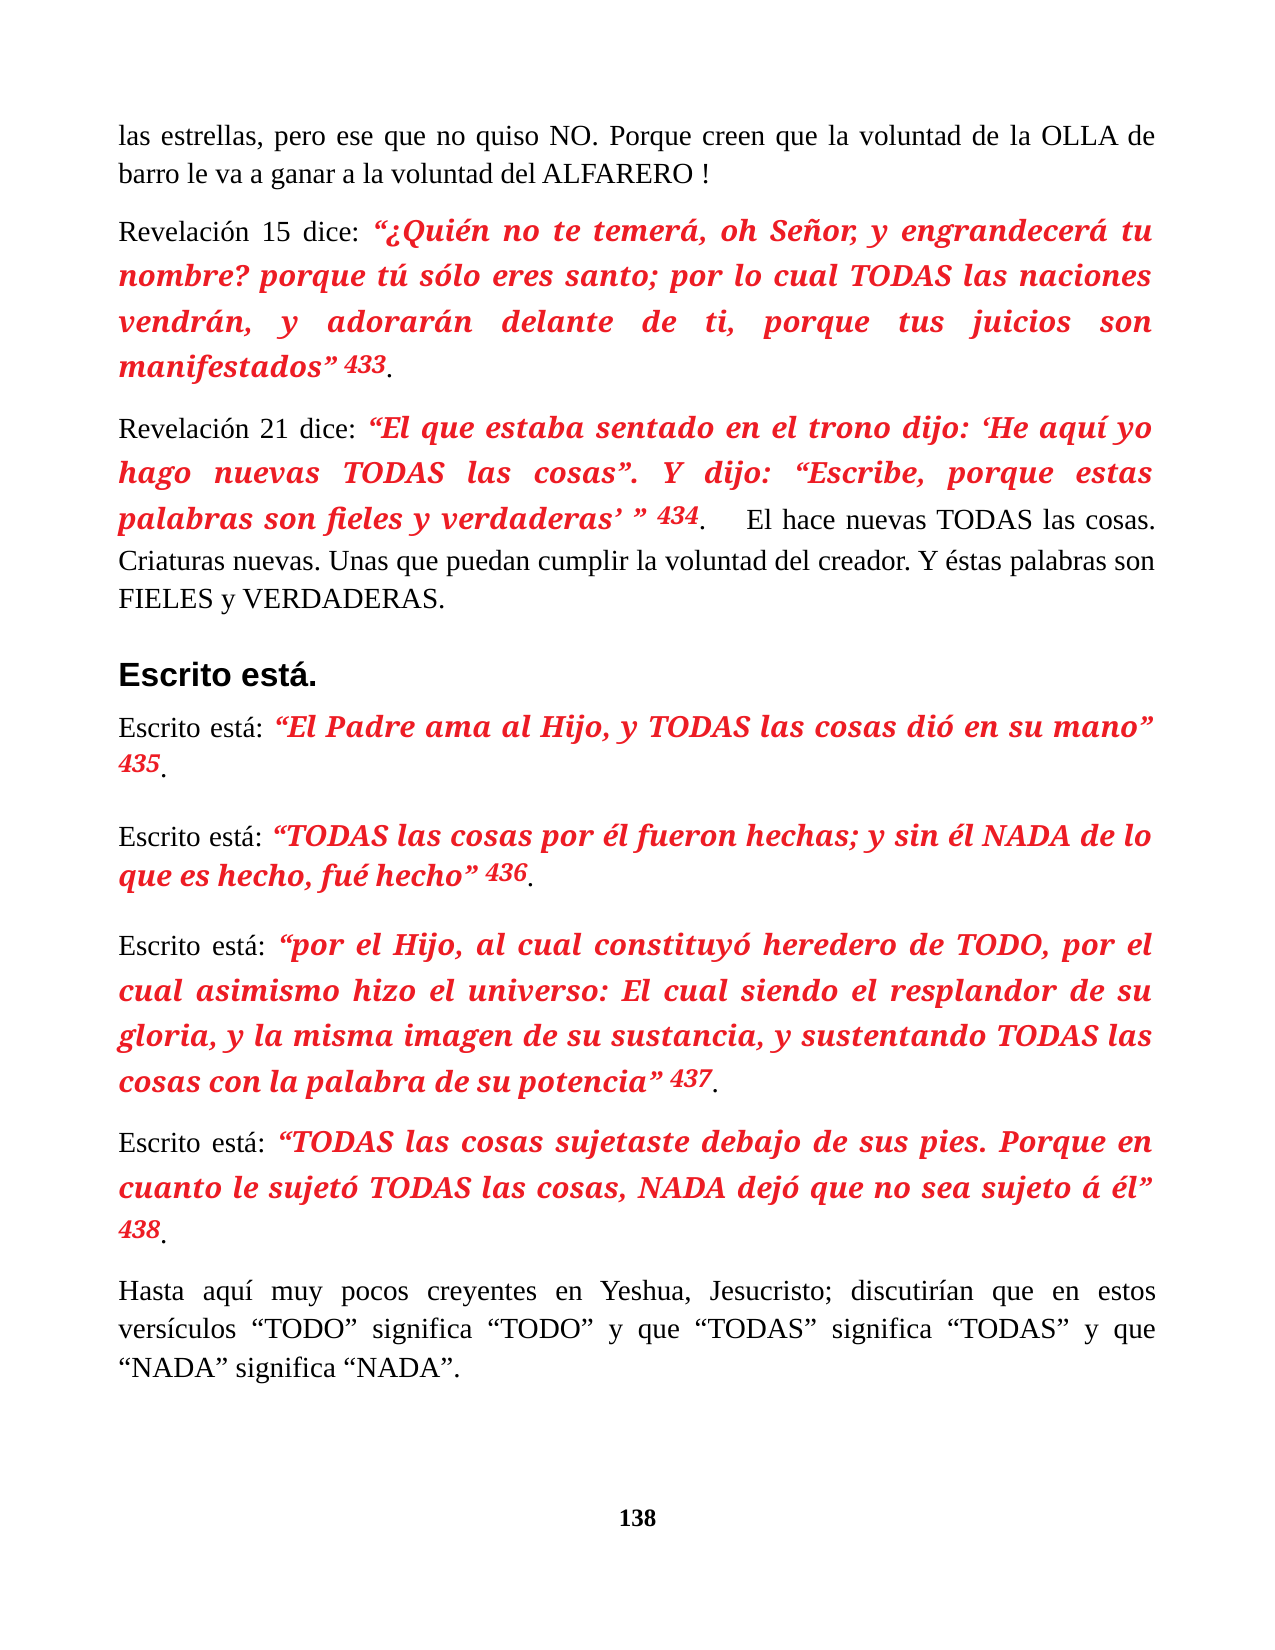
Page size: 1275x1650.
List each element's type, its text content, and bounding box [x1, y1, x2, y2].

text las estrellas, pero ese que no quiso NO. Porque creen que la voluntad de la OLLA de barro le va a ganar a la voluntad del ALFARERO ! [118, 118, 1157, 190]
text Escrito está: “TODAS las cosas por él fueron hechas; y sin él NADA de lo que es hecho, fué hecho” . [118, 815, 1157, 895]
text Revelación 15 dice: “¿Quién no te temerá, oh Señor, y engrandecerá tu nombre? porque tú sólo eres santo; por lo cual TODAS las naciones vendrán, y adorarán delante de ti, porque tus juicios son manifestados” . [118, 210, 1157, 386]
text Hasta aquí muy pocos creyentes en Yeshua, Jesucristo; discutirían que en estos versículos “TODO” significa “TODO” y que “TODAS” significa “TODAS” y que “NADA” significa “NADA”. [118, 1273, 1157, 1383]
text Escrito está: “TODAS las cosas sujetaste debajo de sus pies. Porque en cuanto le sujetó TODAS las cosas, NADA dejó que no sea sujeto á él” . [118, 1121, 1157, 1252]
text Escrito está: “El Padre ama al Hijo, y TODAS las cosas dió en su mano” . [118, 706, 1157, 786]
subtitle Escrito está. [118, 655, 1157, 694]
text Revelación 21 dice: “El que estaba sentado en el trono dijo: ‘He aquí yo hago nuevas TODAS las cosas”. Y dijo: “Escribe, porque estas palabras son fieles y verdaderas’ ” . El hace nuevas TODAS las cosas. Criaturas nuevas. Unas que puedan cumplir la voluntad del creador. Y éstas palabras son FIELES y VERDADERAS. [118, 407, 1157, 615]
text Escrito está: “por el Hijo, al cual constituyó heredero de TODO, por el cual asimismo hizo el universo: El cual siendo el resplandor de su gloria, y la misma imagen de su sustancia, y sustentando TODAS las cosas con la palabra de su potencia” . [118, 924, 1157, 1101]
